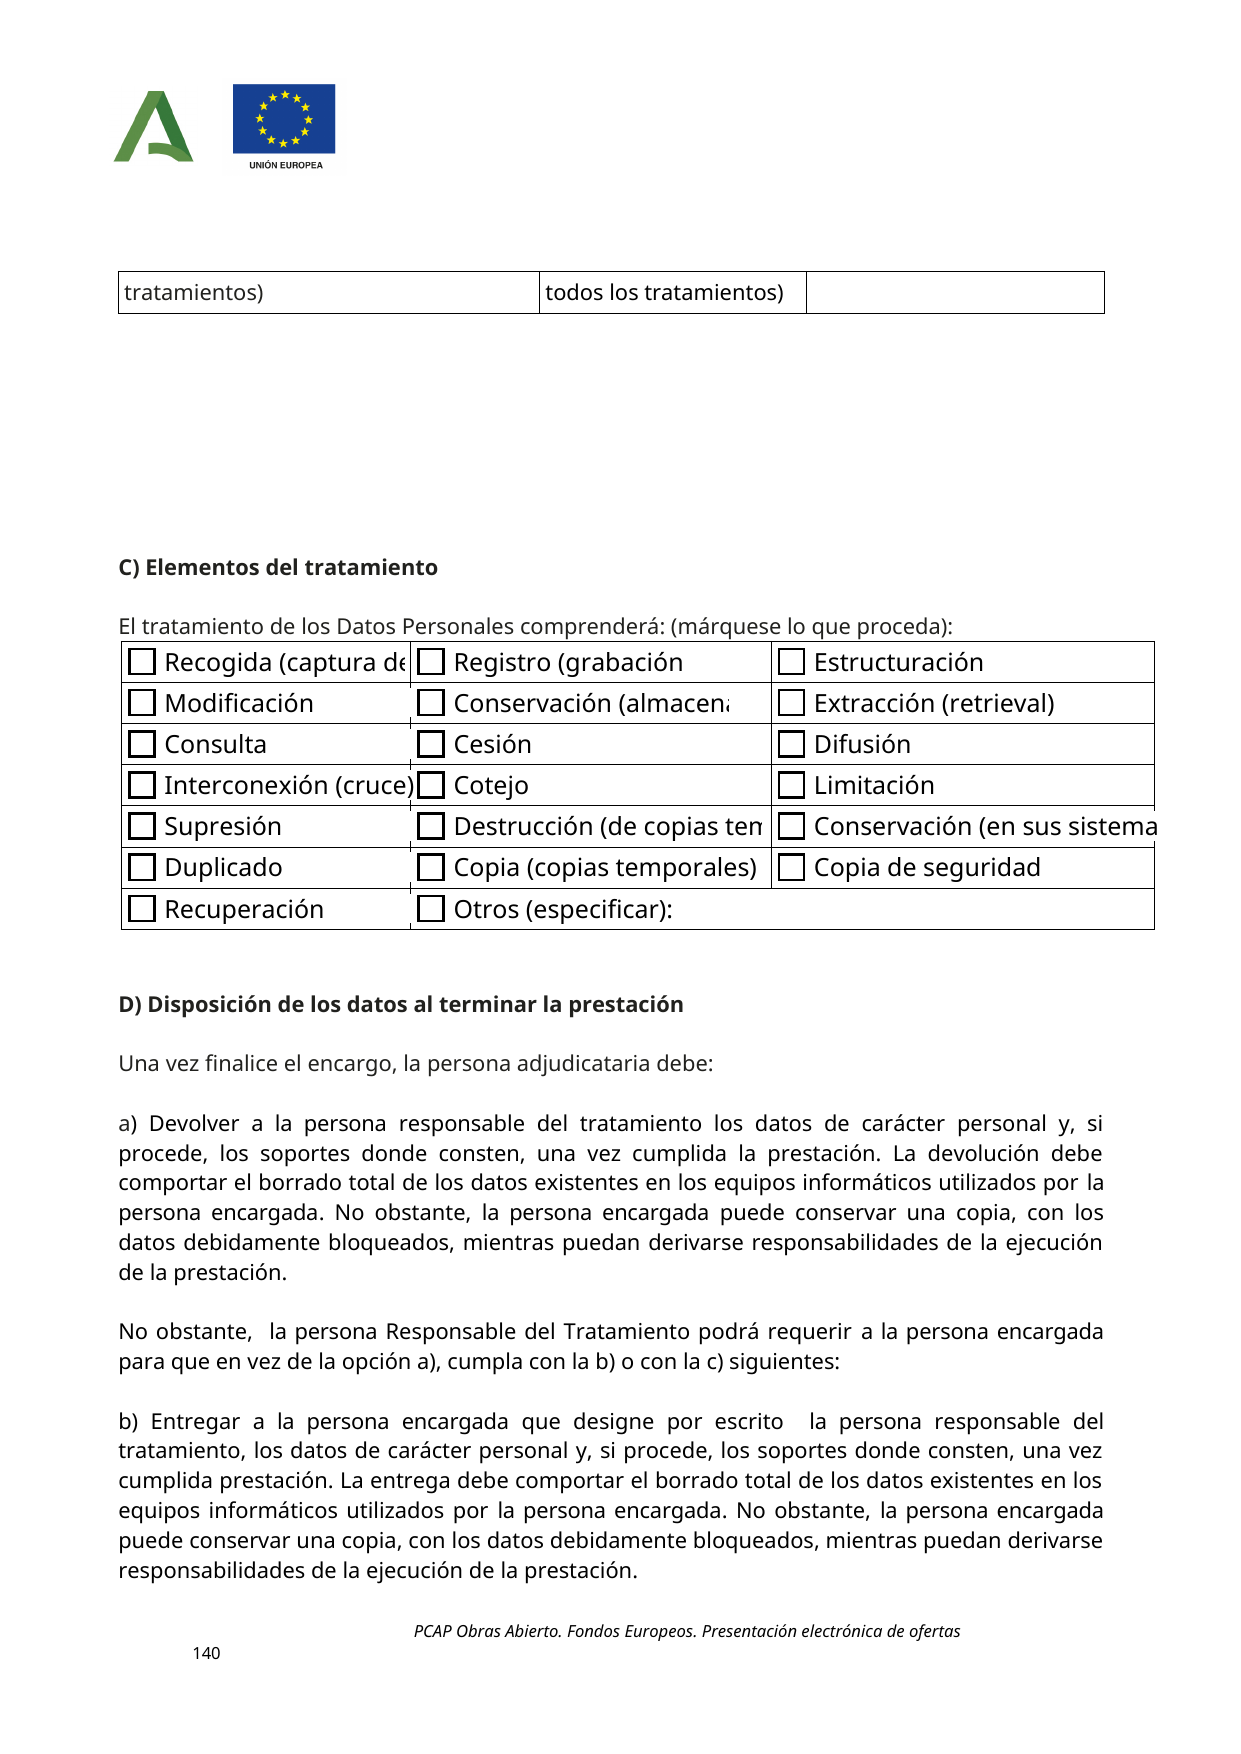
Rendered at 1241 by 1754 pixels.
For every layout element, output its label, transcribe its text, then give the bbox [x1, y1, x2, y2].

table_header [772, 642, 1154, 682]
text b) Entregar a la persona encargada que designe por escrito la persona responsable del tratamiento, los datos de carácter personal y, si procede, los soportes donde consten, una vez cumplida prestación. La entrega debe comportar el borrado total de los datos existentes en los equipos informáticos utilizados por la persona encargada. No obstante, la persona encargada puede conservar una copia, con los datos debidamente bloqueados, mientras puedan derivarse responsabilidades de la ejecución de la prestación. [118, 1406, 1104, 1584]
table_cell [122, 848, 410, 888]
table_cell tratamientos) [119, 272, 539, 313]
table_cell [122, 683, 410, 723]
picture [109, 86, 198, 166]
table_cell [411, 848, 771, 888]
table_header [411, 642, 771, 682]
table_cell [807, 272, 1104, 313]
table_cell [411, 889, 1154, 929]
text El tratamiento de los Datos Personales comprenderá: (márquese lo que proceda): [118, 611, 1104, 641]
text C) Elementos del tratamiento [118, 551, 1104, 581]
table_cell [411, 806, 771, 847]
table_cell [411, 724, 771, 764]
table_cell [122, 724, 410, 764]
text No obstante, la persona Responsable del Tratamiento podrá requerir a la persona encargada para que en vez de la opción a), cumpla con la b) o con la c) siguientes: [118, 1316, 1104, 1376]
picture [221, 78, 347, 176]
table_cell [411, 765, 771, 805]
table_cell [772, 848, 1154, 888]
table_cell [772, 724, 1154, 764]
table_cell todos los tratamientos) [540, 272, 806, 313]
table_cell [122, 889, 410, 929]
text D) Disposición de los datos al terminar la prestación [118, 988, 1104, 1018]
table_cell [772, 765, 1154, 805]
table_cell [411, 683, 771, 723]
table_cell [122, 806, 410, 847]
table_header [122, 642, 410, 682]
text Una vez finalice el encargo, la persona adjudicataria debe: [118, 1048, 1104, 1078]
table_cell [122, 765, 410, 805]
text a) Devolver a la persona responsable del tratamiento los datos de carácter personal y, si procede, los soportes donde consten, una vez cumplida la prestación. La devolución debe comportar el borrado total de los datos existentes en los equipos informáticos utilizados por la persona encargada. No obstante, la persona encargada puede conservar una copia, con los datos debidamente bloqueados, mientras puedan derivarse responsabilidades de la ejecución de la prestación. [118, 1108, 1104, 1286]
table_cell [772, 683, 1154, 723]
table_cell [772, 806, 1154, 847]
